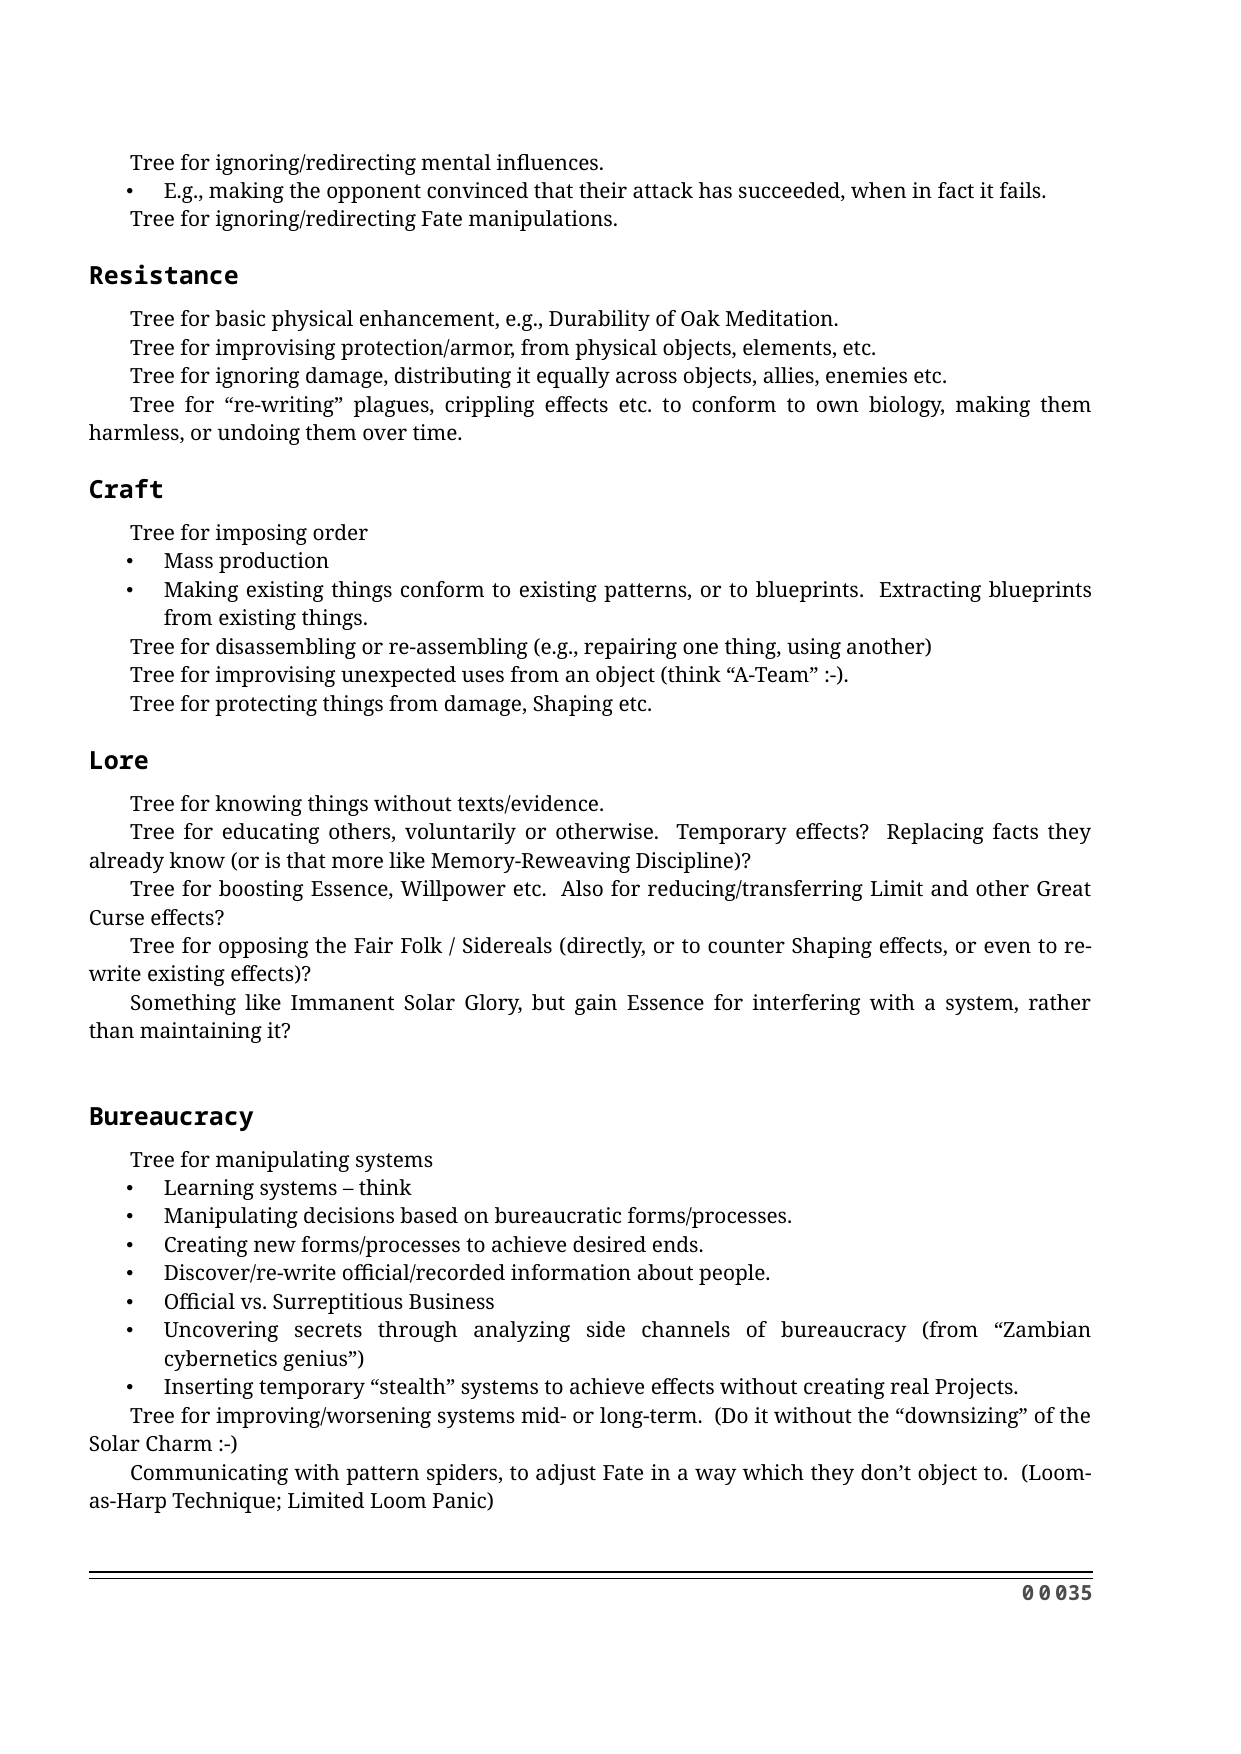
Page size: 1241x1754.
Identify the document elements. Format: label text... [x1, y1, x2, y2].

text Tree for improvising unexpected uses from an object (think “A-Team” :-). [88, 660, 1093, 689]
text Tree for basic physical enhancement, e.g., Durability of Oak Meditation. [88, 304, 1093, 333]
text Tree for protecting things from damage, Shaping etc. [88, 689, 1093, 717]
subtitle Lore [88, 742, 1093, 776]
list Making existing things conform to existing patterns, or to blueprints. Extracting blueprints from existing things. [126, 575, 1093, 632]
text Tree for manipulating systems [88, 1145, 1093, 1173]
text Tree for opposing the Fair Folk / Sidereals (directly, or to counter Shaping effects, or even to re-write existing effects)? [88, 931, 1093, 988]
text Something like Immanent Solar Glory, but gain Essence for interfering with a system, rather than maintaining it? [88, 988, 1093, 1045]
list Uncovering secrets through analyzing side channels of bureaucracy (from “Zambian cybernetics genius”) [126, 1315, 1093, 1372]
text Tree for “re-writing” plagues, crippling effects etc. to conform to own biology, making them harmless, or undoing them over time. [88, 390, 1093, 447]
text Tree for disassembling or re-assembling (e.g., repairing one thing, using another) [88, 632, 1093, 660]
text Tree for knowing things without texts/evidence. [88, 789, 1093, 817]
list Creating new forms/processes to achieve desired ends. [126, 1230, 1093, 1258]
list Mass production [126, 547, 1093, 575]
text Tree for educating others, voluntarily or otherwise. Temporary effects? Replacing facts they already know (or is that more like Memory-Reweaving Discipline)? [88, 817, 1093, 874]
subtitle Bureaucracy [88, 1098, 1093, 1132]
text Tree for improvising protection/armor, from physical objects, elements, etc. [88, 333, 1093, 361]
text Tree for ignoring/redirecting Fate manipulations. [88, 204, 1093, 233]
list Learning systems – think [126, 1173, 1093, 1202]
subtitle Resistance [88, 258, 1093, 292]
list Discover/re-write official/recorded information about people. [126, 1258, 1093, 1287]
text Communicating with pattern spiders, to adjust Fate in a way which they don’t object to. (Loom-as-Harp Technique; Limited Loom Panic) [88, 1458, 1093, 1514]
subtitle Craft [88, 472, 1093, 506]
text Tree for ignoring/redirecting mental influences. [88, 148, 1093, 176]
list Official vs. Surreptitious Business [126, 1287, 1093, 1315]
text Tree for imposing order [88, 518, 1093, 547]
list Manipulating decisions based on bureaucratic forms/processes. [126, 1202, 1093, 1230]
text Tree for boosting Essence, Willpower etc. Also for reducing/transferring Limit and other Great Curse effects? [88, 874, 1093, 931]
text Tree for improving/worsening systems mid- or long-term. (Do it without the “downsizing” of the Solar Charm :-) [88, 1401, 1093, 1458]
text Tree for ignoring damage, distributing it equally across objects, allies, enemies etc. [88, 361, 1093, 390]
list E.g., making the opponent convinced that their attack has succeeded, when in fact it fails. [126, 176, 1093, 204]
list Inserting temporary “stealth” systems to achieve effects without creating real Projects. [126, 1372, 1093, 1401]
